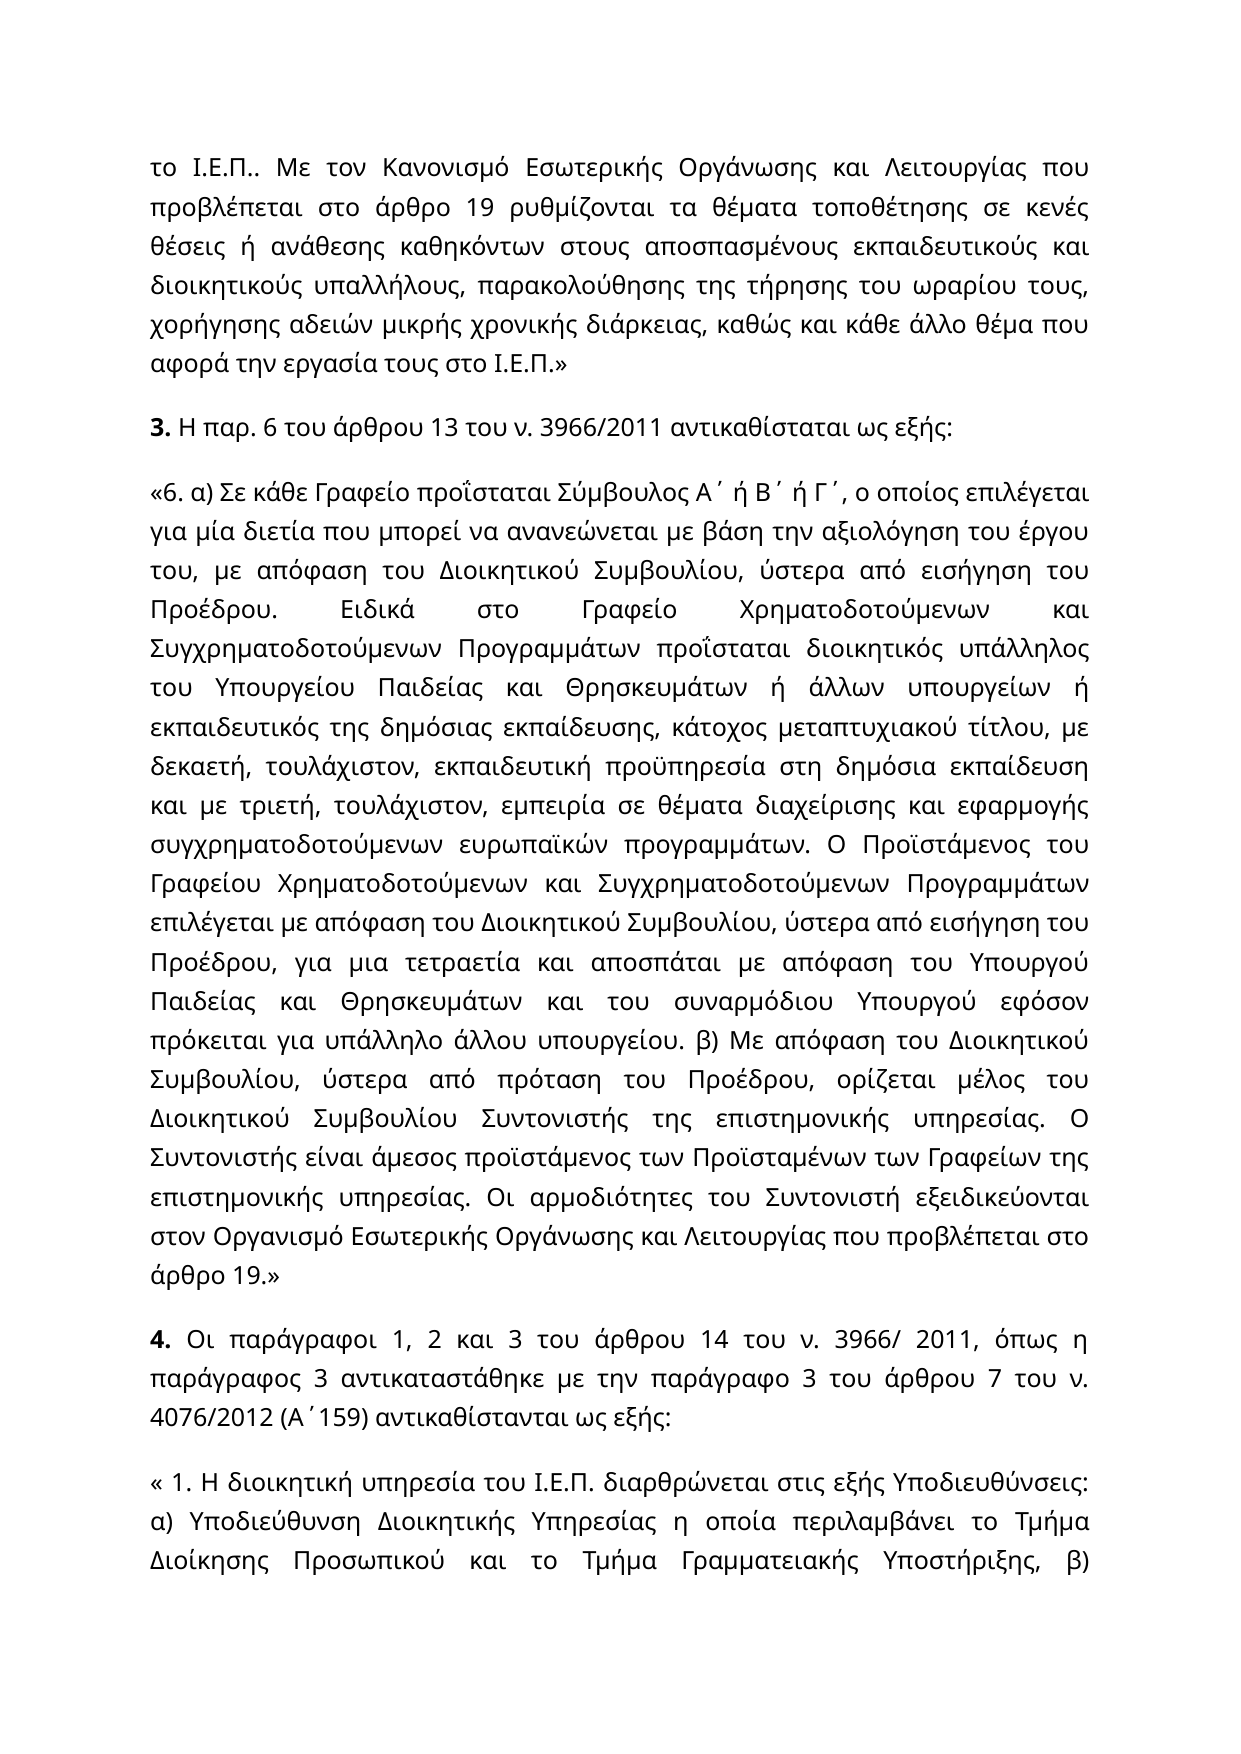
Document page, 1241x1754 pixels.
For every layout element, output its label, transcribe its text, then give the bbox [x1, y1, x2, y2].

text « 1. Η διοικητική υπηρεσία του Ι.Ε.Π. διαρθρώνεται στις εξής Υποδιευθύνσεις: α) Υποδιεύθυνση Διοικητικής Υπηρεσίας η οποία περιλαμβάνει το Τμήμα Διοίκησης Προσωπικού και το Τμήμα Γραμματειακής Υποστήριξης, β) [150, 1464, 1090, 1577]
text 4. Οι παράγραφοι 1, 2 και 3 του άρθρου 14 του ν. 3966/ 2011, όπως η παράγραφος 3 αντικαταστάθηκε με την παράγραφο 3 του άρθρου 7 του ν. 4076/2012 (Α΄159) αντικαθίστανται ως εξής: [150, 1322, 1090, 1434]
text «6. α) Σε κάθε Γραφείο προΐσταται Σύμβουλος Α΄ ή Β΄ ή Γ΄, ο οποίος επιλέγεται για μία διετία που μπορεί να ανανεώνεται με βάση την αξιολόγηση του έργου του, με απόφαση του Διοικητικού Συμβουλίου, ύστερα από εισήγηση του Προέδρου. Ειδικά στο Γραφείο Χρηματοδοτούμενων και Συγχρηματοδοτούμενων Προγραμμάτων προΐσταται διοικητικός υπάλληλος του Υπουργείου Παιδείας και Θρησκευμάτων ή άλλων υπουργείων ή εκπαιδευτικός της δημόσιας εκπαίδευσης, κάτοχος μεταπτυχιακού τίτλου, με δεκαετή, τουλάχιστον, εκπαιδευτική προϋπηρεσία στη δημόσια εκπαίδευση και με τριετή, τουλάχιστον, εμπειρία σε θέματα διαχείρισης και εφαρμογής συγχρηματοδοτούμενων ευρωπαϊκών προγραμμάτων. Ο Προϊστάμενος του Γραφείου Χρηματοδοτούμενων και Συγχρηματοδοτούμενων Προγραμμάτων επιλέγεται με απόφαση του Διοικητικού Συμβουλίου, ύστερα από εισήγηση του Προέδρου, για μια τετραετία και αποσπάται με απόφαση του Υπουργού Παιδείας και Θρησκευμάτων και του συναρμόδιου Υπουργού εφόσον πρόκειται για υπάλληλο άλλου υπουργείου. β) Με απόφαση του Διοικητικού Συμβουλίου, ύστερα από πρόταση του Προέδρου, ορίζεται μέλος του Διοικητικού Συμβουλίου Συντονιστής της επιστημονικής υπηρεσίας. Ο Συντονιστής είναι άμεσος προϊστάμενος των Προϊσταμένων των Γραφείων της επιστημονικής υπηρεσίας. Οι αρμοδιότητες του Συντονιστή εξειδικεύονται στον Οργανισμό Εσωτερικής Οργάνωσης και Λειτουργίας που προβλέπεται στο άρθρο 19.» [150, 474, 1090, 1292]
text 3. Η παρ. 6 του άρθρου 13 του ν. 3966/2011 αντικαθίσταται ως εξής: [150, 410, 1090, 444]
text το Ι.Ε.Π.. Με τον Κανονισμό Εσωτερικής Οργάνωσης και Λειτουργίας που προβλέπεται στο άρθρο 19 ρυθμίζονται τα θέματα τοποθέτησης σε κενές θέσεις ή ανάθεσης καθηκόντων στους αποσπασμένους εκπαιδευτικούς και διοικητικούς υπαλλήλους, παρακολούθησης της τήρησης του ωραρίου τους, χορήγησης αδειών μικρής χρονικής διάρκειας, καθώς και κάθε άλλο θέμα που αφορά την εργασία τους στο Ι.Ε.Π.» [150, 150, 1090, 380]
